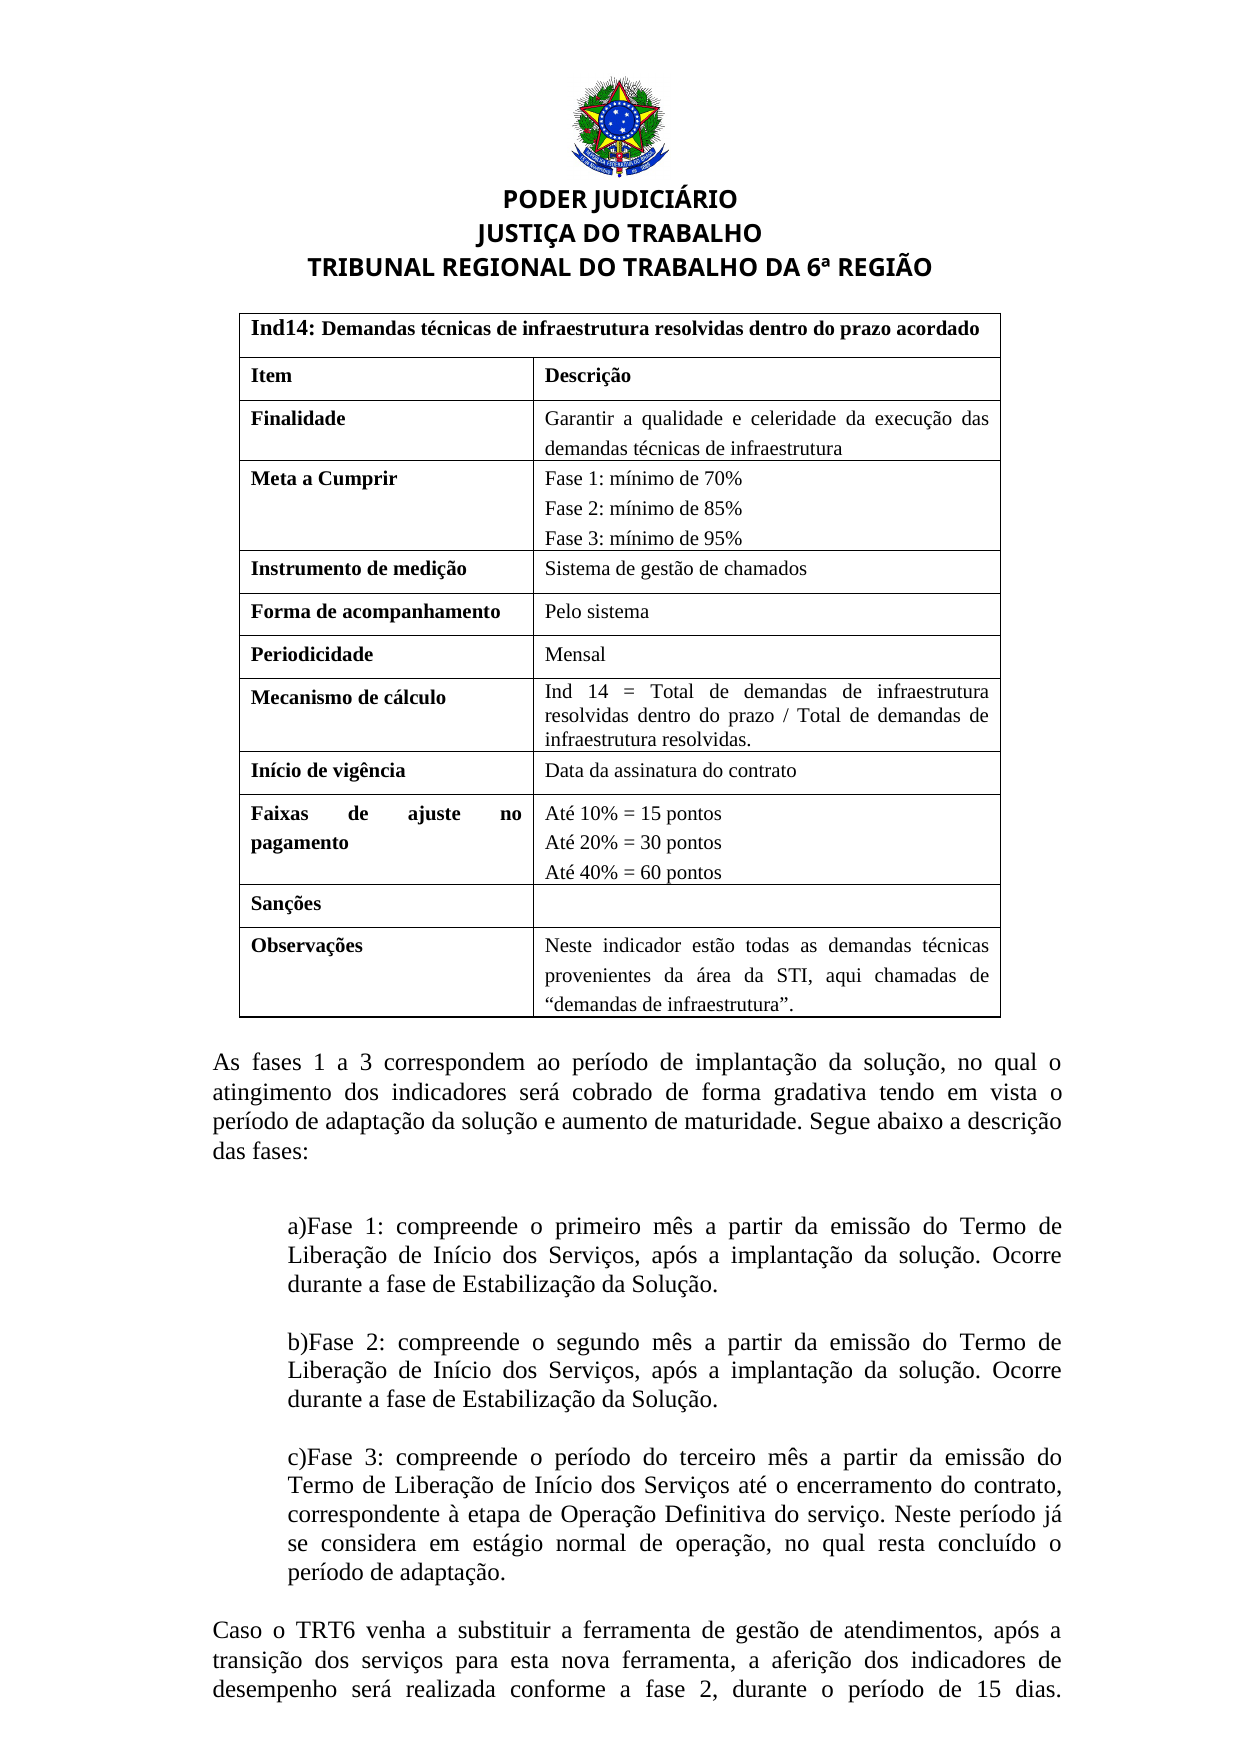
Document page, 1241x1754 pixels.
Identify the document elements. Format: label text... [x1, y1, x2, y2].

table_cell Neste indicador estão todas as demandas técnicas provenientes da área da STI, aqui chamadas de “demandas de infraestrutura”. [534, 928, 1000, 1016]
table_cell Até 10% = 15 pontos Até 20% = 30 pontos Até 40% = 60 pontos [534, 795, 1000, 884]
table_cell Faixas de ajuste no pagamento [240, 795, 533, 884]
text Caso o TRT6 venha a substituir a ferramenta de gestão de atendimentos, após a transição dos serviços para esta nova ferramenta, a aferição dos indicadores de desempenho será realizada conforme a fase 2, durante o período de 15 dias. [212, 1614, 1063, 1703]
text c)Fase 3: compreende o período do terceiro mês a partir da emissão do Termo de Liberação de Início dos Serviços até o encerramento do contrato, correspondente à etapa de Operação Definitiva do serviço. Neste período já se considera em estágio normal de operação, no qual resta concluído o período de adaptação. [287, 1442, 1063, 1586]
table_cell Observações [240, 928, 533, 1016]
table_cell Forma de acompanhamento [240, 594, 533, 635]
table_cell Sistema de gestão de chamados [534, 551, 1000, 592]
table_cell Descrição [534, 358, 1000, 399]
text a)Fase 1: compreende o primeiro mês a partir da emissão do Termo de Liberação de Início dos Serviços, após a implantação da solução. Ocorre durante a fase de Estabilização da Solução. [287, 1211, 1063, 1298]
table_cell Pelo sistema [534, 594, 1000, 635]
table_cell Início de vigência [240, 752, 533, 794]
table_cell Mensal [534, 636, 1000, 678]
text As fases 1 a 3 correspondem ao período de implantação da solução, no qual o atingimento dos indicadores será cobrado de forma gradativa tendo em vista o período de adaptação da solução e aumento de maturidade. Segue abaixo a descrição das fases: [212, 1046, 1063, 1165]
table_cell Ind 14 = Total de demandas de infraestrutura resolvidas dentro do prazo / Total de demandas de infraestrutura resolvidas. [534, 679, 1000, 751]
table_cell Sanções [240, 885, 533, 927]
table_cell Mecanismo de cálculo [240, 679, 533, 751]
table_cell Periodicidade [240, 636, 533, 678]
table_cell [534, 885, 1000, 927]
table_cell Item [240, 358, 533, 399]
table_cell Fase 1: mínimo de 70% Fase 2: mínimo de 85% Fase 3: mínimo de 95% [534, 461, 1000, 549]
table_cell Meta a Cumprir [240, 461, 533, 549]
text b)Fase 2: compreende o segundo mês a partir da emissão do Termo de Liberação de Início dos Serviços, após a implantação da solução. Ocorre durante a fase de Estabilização da Solução. [287, 1327, 1063, 1413]
table_header Ind14: Demandas técnicas de infraestrutura resolvidas dentro do prazo acordado [240, 314, 1000, 357]
table_cell Finalidade [240, 401, 533, 460]
table_cell Instrumento de medição [240, 551, 533, 592]
table_cell Data da assinatura do contrato [534, 752, 1000, 794]
table_cell Garantir a qualidade e celeridade da execução das demandas técnicas de infraestrutura [534, 401, 1000, 460]
